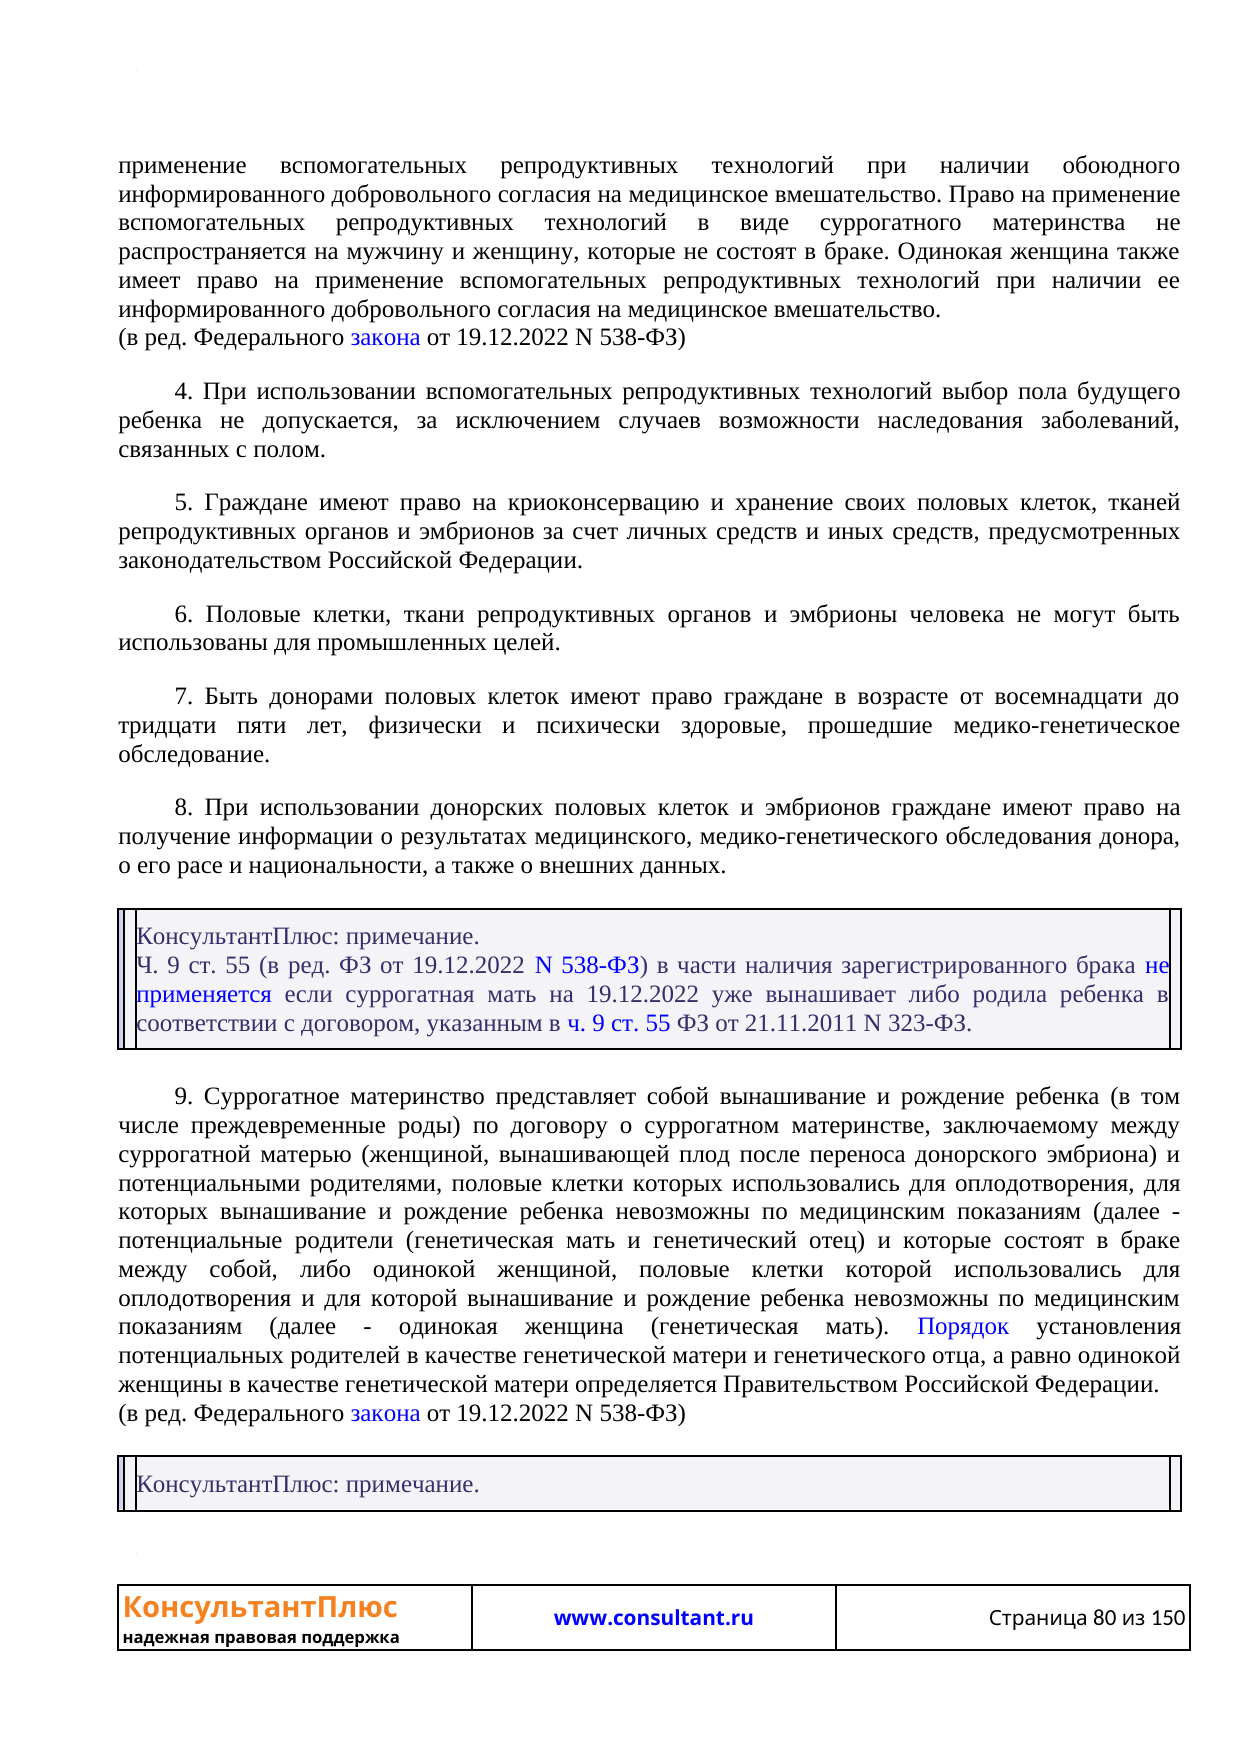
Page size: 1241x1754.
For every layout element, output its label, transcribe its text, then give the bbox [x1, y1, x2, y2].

text (в ред. Федерального закона от 19.12.2022 N 538-ФЗ) [118, 322, 1181, 351]
text 5. Граждане имеют право на криоконсервацию и хранение своих половых клеток, тканей репродуктивных органов и эмбрионов за счет личных средств и иных средств, предусмотренных законодательством Российской Федерации. [118, 487, 1181, 574]
table_header [1171, 1457, 1180, 1509]
table_header [119, 910, 123, 1048]
table_header КонсультантПлюс: примечание. Ч. 9 ст. 55 (в ред. ФЗ от 19.12.2022 N 538-ФЗ) в части наличия зарегистрированного брака не применяется если суррогатная мать на 19.12.2022 уже вынашивает либо родила ребенка в соответствии с договором, указанным в ч. 9 ст. 55 ФЗ от 21.11.2011 N 323-ФЗ. [137, 910, 1169, 1048]
text 6. Половые клетки, ткани репродуктивных органов и эмбрионы человека не могут быть использованы для промышленных целей. [118, 599, 1181, 656]
table_header [125, 1457, 135, 1509]
text 9. Суррогатное материнство представляет собой вынашивание и рождение ребенка (в том числе преждевременные роды) по договору о суррогатном материнстве, заключаемому между суррогатной матерью (женщиной, вынашивающей плод после переноса донорского эмбриона) и потенциальными родителями, половые клетки которых использовались для оплодотворения, для которых вынашивание и рождение ребенка невозможны по медицинским показаниям (далее - потенциальные родители (генетическая мать и генетический отец) и которые состоят в браке между собой, либо одинокой женщиной, половые клетки которой использовались для оплодотворения и для которой вынашивание и рождение ребенка невозможны по медицинским показаниям (далее - одинокая женщина (генетическая мать). Порядок установления потенциальных родителей в качестве генетической матери и генетического отца, а равно одинокой женщины в качестве генетической матери определяется Правительством Российской Федерации. [118, 1081, 1181, 1398]
table_header [1171, 910, 1180, 1048]
table_header [119, 1457, 123, 1509]
text (в ред. Федерального закона от 19.12.2022 N 538-ФЗ) [118, 1398, 1181, 1426]
text 4. При использовании вспомогательных репродуктивных технологий выбор пола будущего ребенка не допускается, за исключением случаев возможности наследования заболеваний, связанных с полом. [118, 376, 1181, 462]
table_header [125, 910, 135, 1048]
text 8. При использовании донорских половых клеток и эмбрионов граждане имеют право на получение информации о результатах медицинского, медико-генетического обследования донора, о его расе и национальности, а также о внешних данных. [118, 792, 1181, 879]
text 7. Быть донорами половых клеток имеют право граждане в возрасте от восемнадцати до тридцати пяти лет, физически и психически здоровые, прошедшие медико-генетическое обследование. [118, 681, 1181, 767]
table_header КонсультантПлюс: примечание. [137, 1457, 1169, 1509]
text применение вспомогательных репродуктивных технологий при наличии обоюдного информированного добровольного согласия на медицинское вмешательство. Право на применение вспомогательных репродуктивных технологий в виде суррогатного материнства не распространяется на мужчину и женщину, которые не состоят в браке. Одинокая женщина также имеет право на применение вспомогательных репродуктивных технологий при наличии ее информированного добровольного согласия на медицинское вмешательство. [118, 150, 1181, 322]
